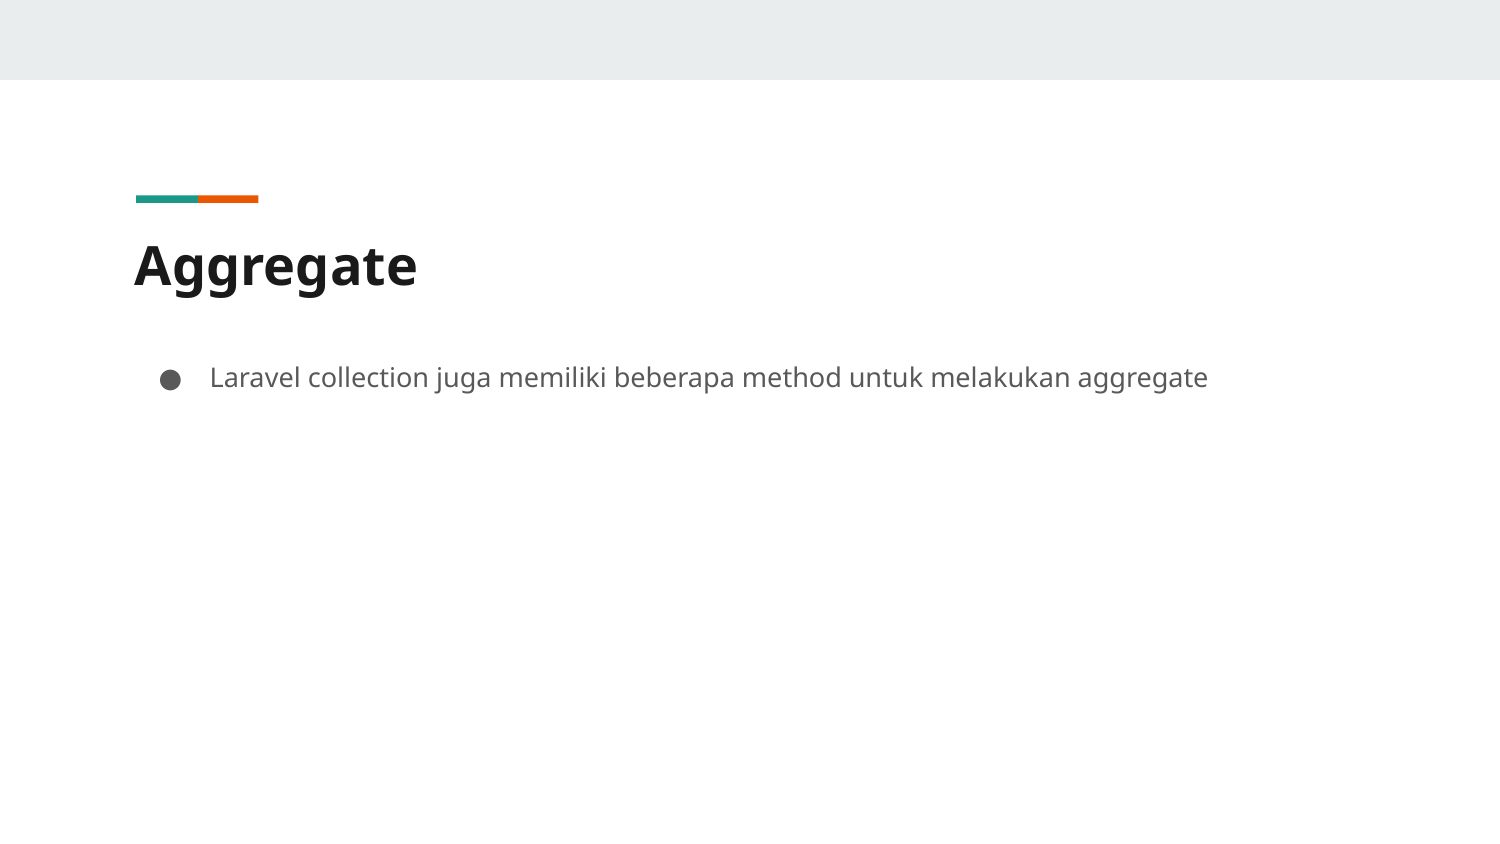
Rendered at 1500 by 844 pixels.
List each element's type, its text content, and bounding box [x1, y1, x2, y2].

list Laravel collection juga memiliki beberapa method untuk melakukan aggregate [119, 341, 1381, 712]
title Aggregate [119, 216, 1381, 305]
